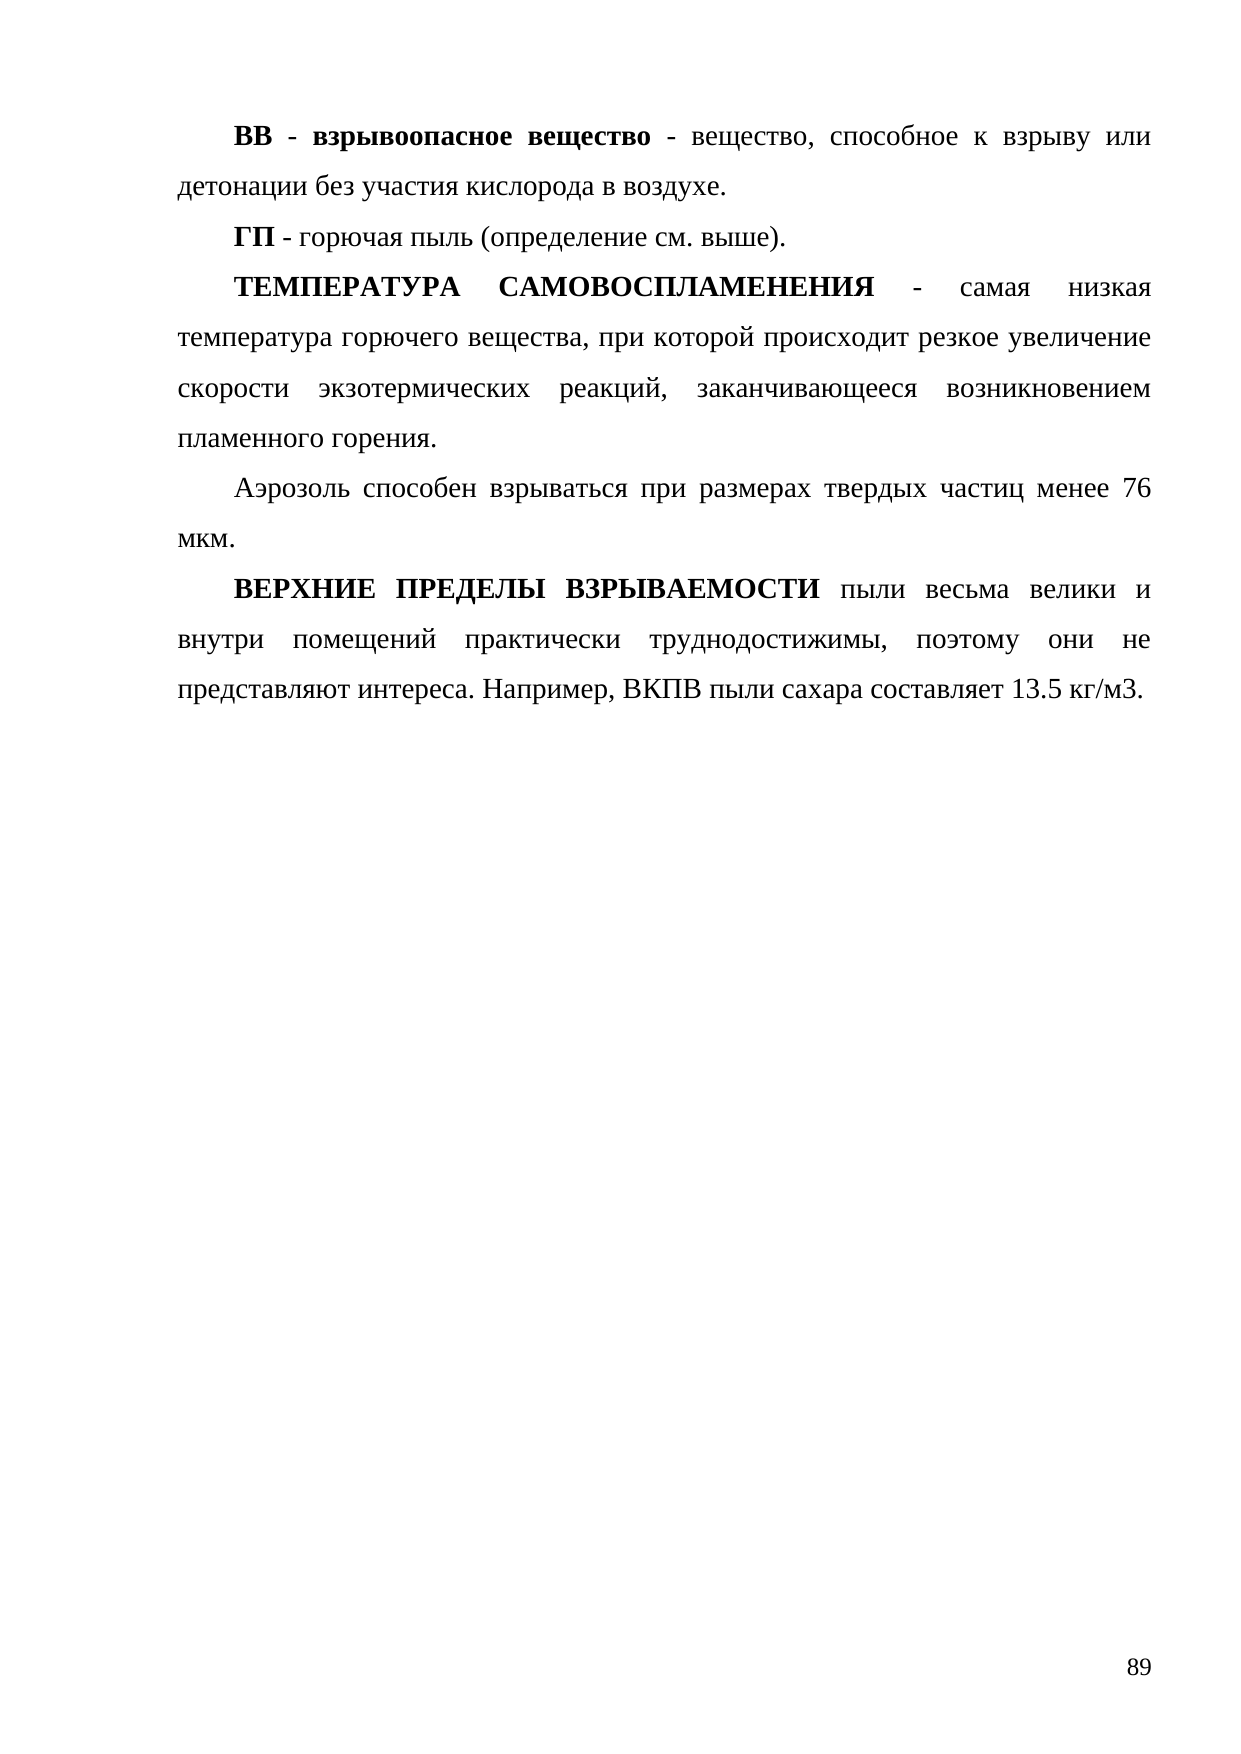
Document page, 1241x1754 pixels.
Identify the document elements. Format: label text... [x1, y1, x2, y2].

text ТЕМПЕРАТУРА САМОВОСПЛАМЕНЕНИЯ - самая низкая температура горючего вещества, при которой происходит резкое увеличение скорости экзотермических реакций, заканчивающееся возникновением пламенного горения. [177, 269, 1152, 453]
text Аэрозоль способен взрываться при размерах твердых частиц менее 76 мкм. [177, 470, 1152, 554]
text ВВ - взрывоопасное вещество - вещество, способное к взрыву или детонации без участия кислорода в воздухе. [177, 118, 1152, 202]
text ГП - горючая пыль (определение см. выше). [177, 219, 1152, 252]
text ВЕРХНИЕ ПРЕДЕЛЫ ВЗРЫВАЕМОСТИ пыли весьма велики и внутри помещений практически труднодостижимы, поэтому они не представляют интереса. Например, ВКПВ пыли сахара составляет 13.5 кг/м3. [177, 571, 1152, 705]
